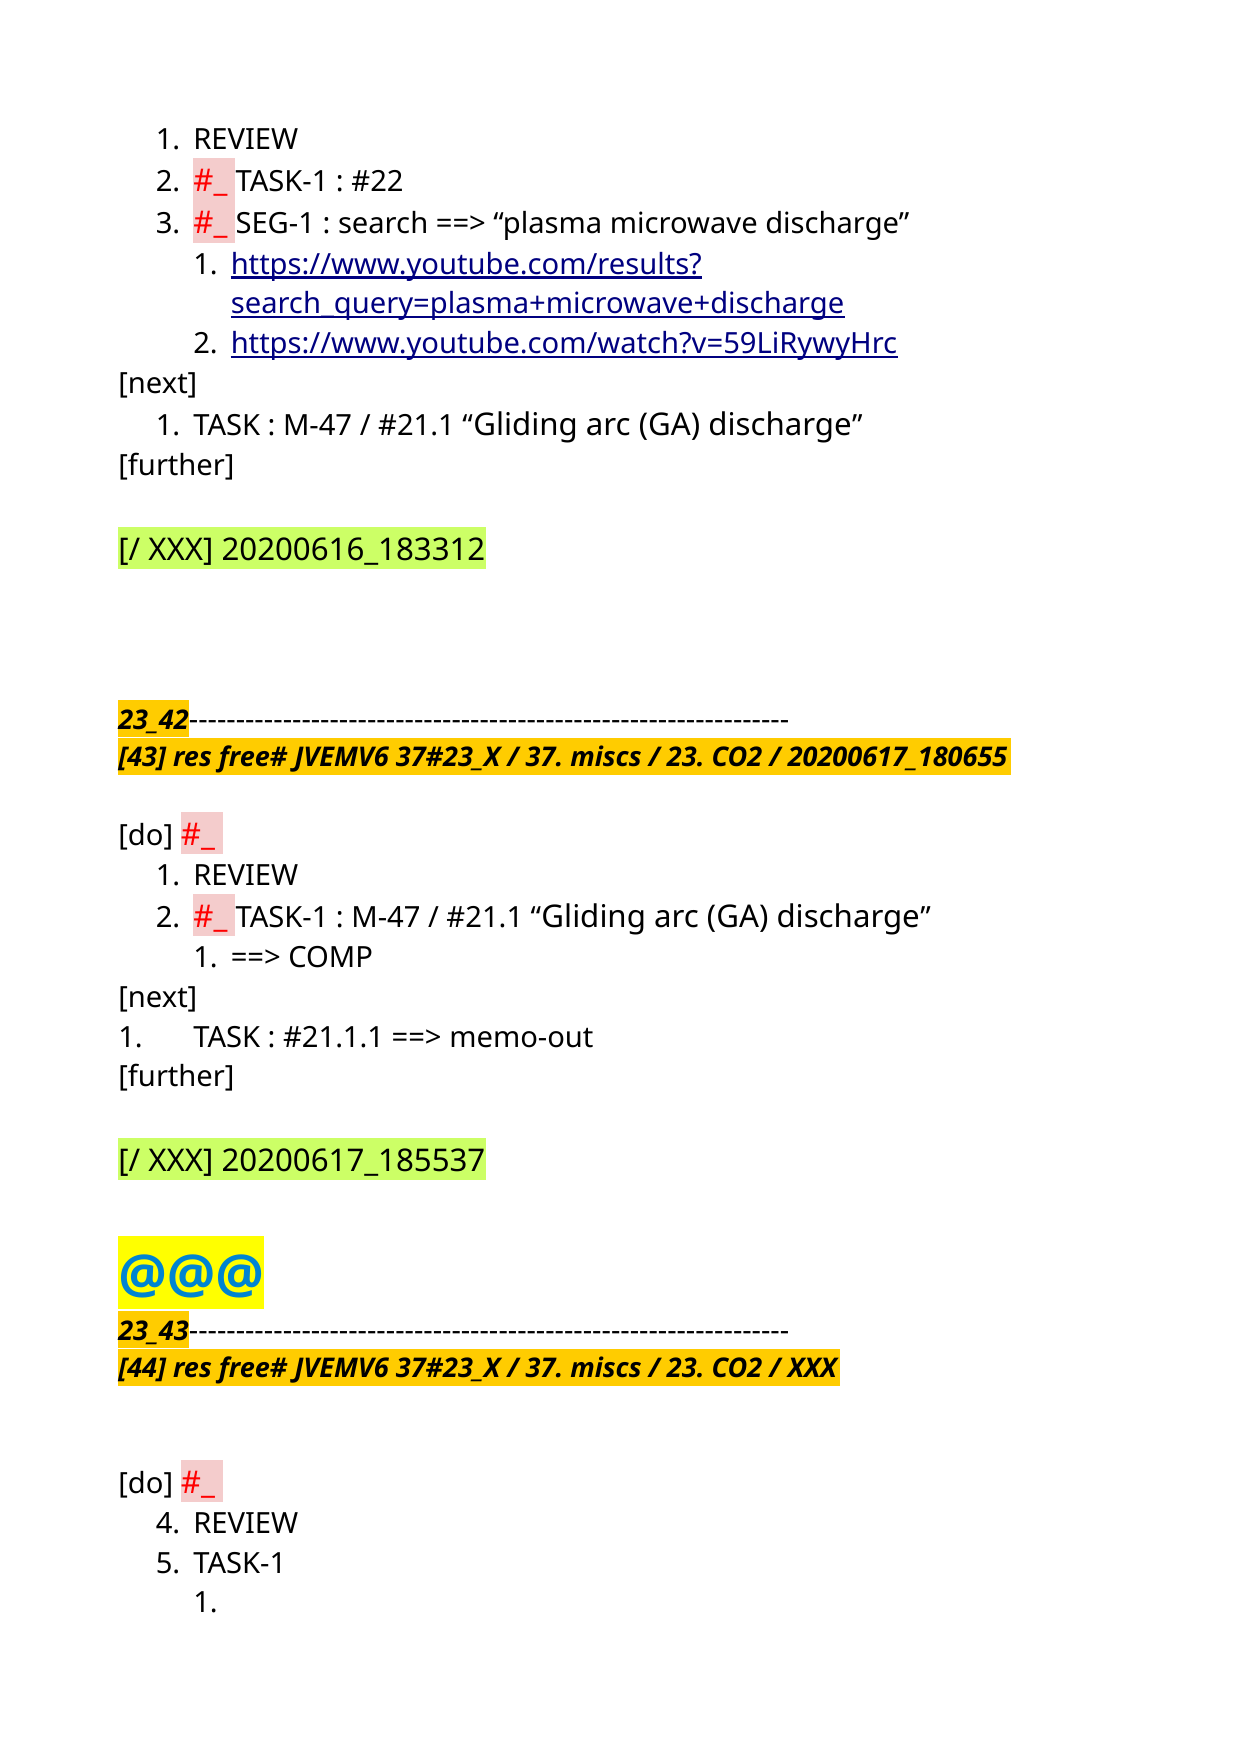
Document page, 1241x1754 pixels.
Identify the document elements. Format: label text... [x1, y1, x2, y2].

text [next] [118, 976, 1122, 1016]
text [/ XXX] 20200616_183312 [118, 484, 1122, 569]
list #_ SEG-1 : search ==> “plasma microwave discharge” [156, 200, 1122, 243]
list #_ TASK-1 : #22 [156, 158, 1122, 200]
text [do] #_ [118, 812, 1122, 854]
text [next] [118, 362, 1122, 402]
list https://www.youtube.com/watch?v=59LiRywyHrc [193, 322, 1122, 362]
list REVIEW [156, 1502, 1122, 1542]
text 23_43---------------------------------------------------------------- [118, 1309, 1122, 1349]
text [further] [118, 1056, 1122, 1095]
text [43] res free# JVEMV6 37#23_X / 37. miscs / 23. CO2 / 20200617_180655 [118, 738, 1122, 775]
list TASK : #21.1.1 ==> memo-out [118, 1016, 1122, 1056]
list TASK-1 [156, 1542, 1122, 1582]
list #_ TASK-1 : M-47 / #21.1 “Gliding arc (GA) discharge” [156, 894, 1122, 936]
text [further] [118, 444, 1122, 484]
list https://www.youtube.com/results?search_query=plasma+microwave+discharge [193, 243, 1122, 322]
list TASK : M-47 / #21.1 “Gliding arc (GA) discharge” [156, 402, 1122, 444]
text [do] #_ [118, 1459, 1122, 1502]
list REVIEW [156, 854, 1122, 894]
list ==> COMP [193, 936, 1122, 976]
list REVIEW [156, 118, 1122, 158]
text [/ XXX] 20200617_185537 [118, 1095, 1122, 1180]
text 23_42---------------------------------------------------------------- [118, 698, 1122, 738]
text @@@ [118, 1236, 1122, 1309]
text [44] res free# JVEMV6 37#23_X / 37. miscs / 23. CO2 / XXX [118, 1349, 1122, 1386]
